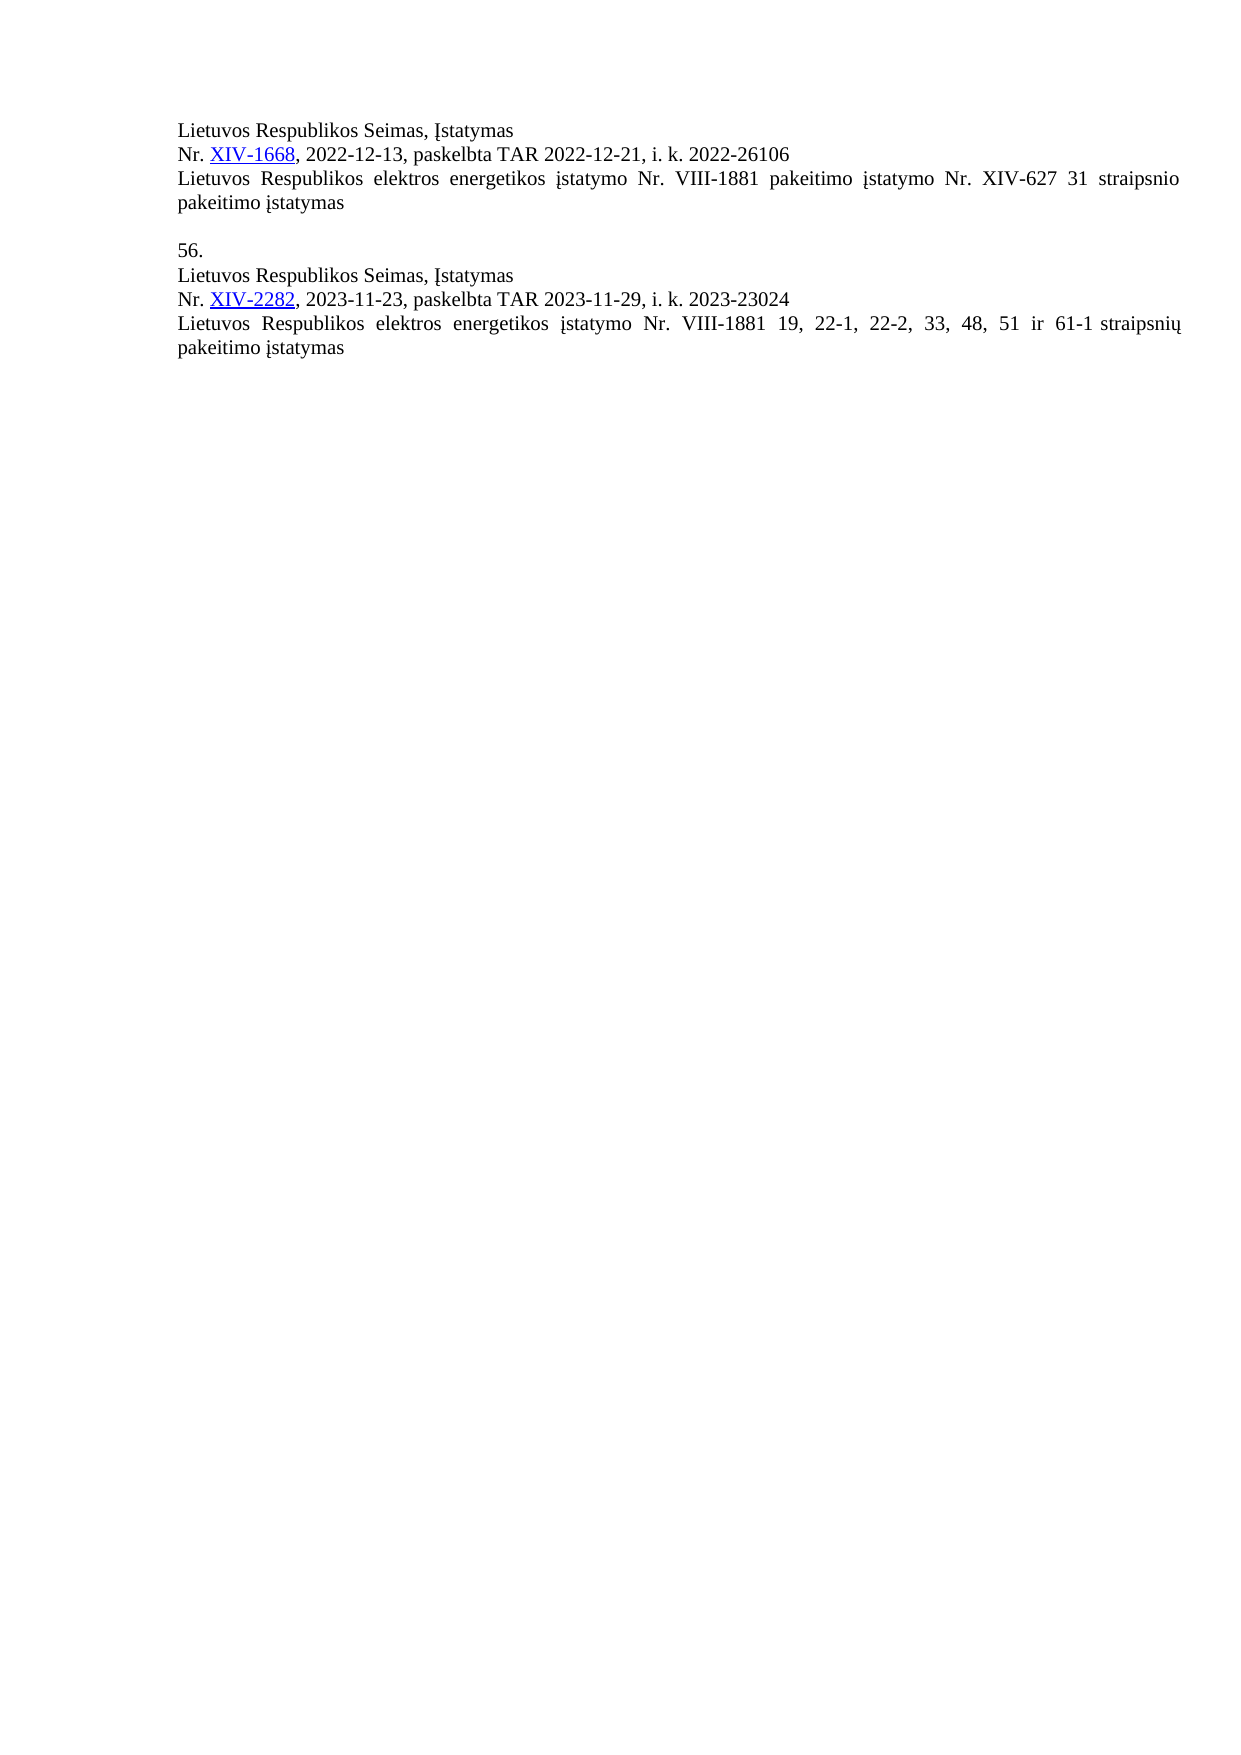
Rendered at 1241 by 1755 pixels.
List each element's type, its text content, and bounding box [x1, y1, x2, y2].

text Lietuvos Respublikos elektros energetikos įstatymo Nr. VIII-1881 19, 22-1, 22-2, 33, 48, 51 ir 61-1 straipsnių pakeitimo įstatymas [177, 311, 1181, 359]
text Nr. XIV-2282, 2023-11-23, paskelbta TAR 2023-11-29, i. k. 2023-23024 [177, 287, 1181, 311]
text 56. [177, 238, 1181, 262]
text Nr. XIV-1668, 2022-12-13, paskelbta TAR 2022-12-21, i. k. 2022-26106 [177, 142, 1181, 166]
text Lietuvos Respublikos Seimas, Įstatymas [177, 262, 1181, 287]
text Lietuvos Respublikos Seimas, Įstatymas [177, 118, 1181, 142]
text Lietuvos Respublikos elektros energetikos įstatymo Nr. VIII-1881 pakeitimo įstatymo Nr. XIV-627 31 straipsnio pakeitimo įstatymas [177, 166, 1181, 214]
